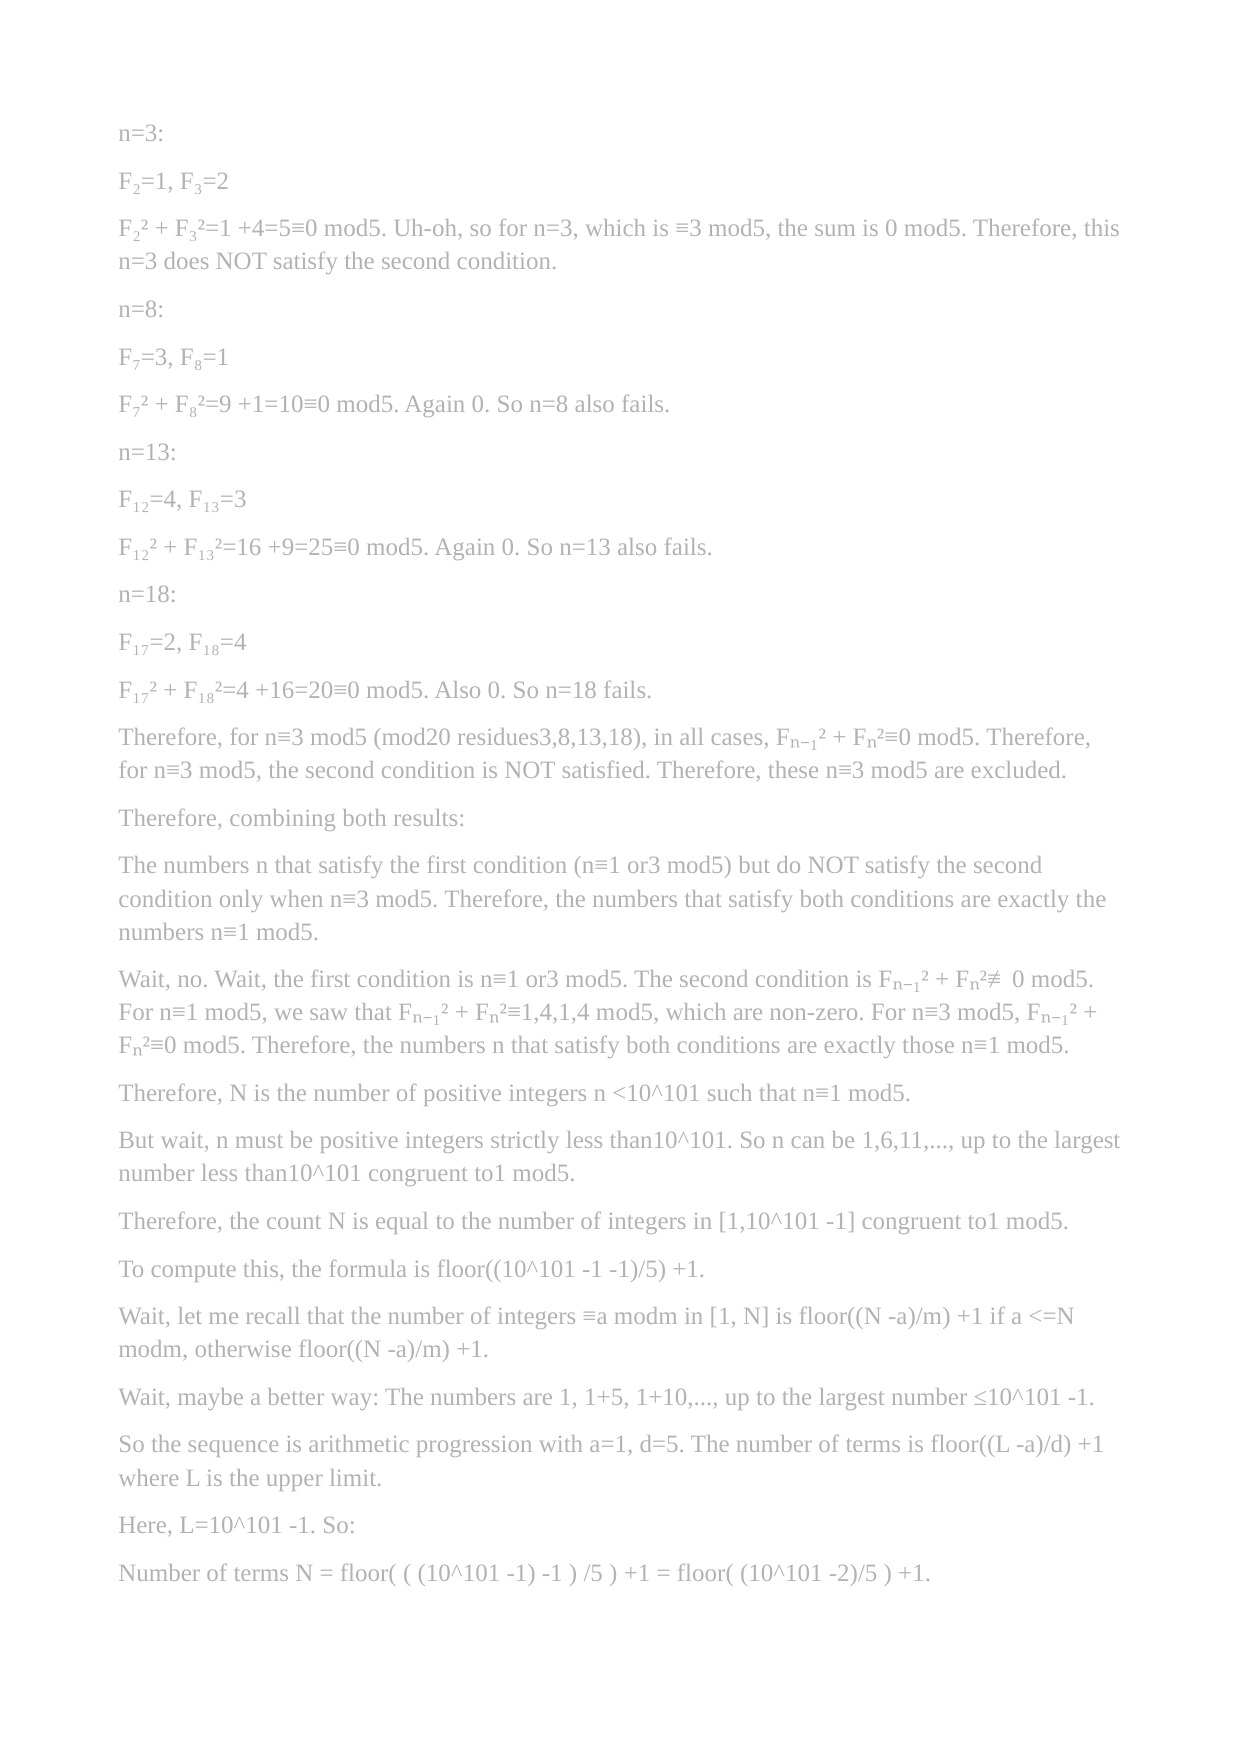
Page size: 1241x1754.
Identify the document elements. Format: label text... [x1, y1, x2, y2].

text n=18: [118, 579, 1122, 608]
text Wait, let me recall that the number of integers ≡a modm in [1, N] is floor((N -a)/m) +1 if a <=N modm, otherwise floor((N -a)/m) +1. [118, 1301, 1122, 1363]
text n=8: [118, 294, 1122, 323]
text F₁₇=2, F₁₈=4 [118, 627, 1122, 656]
text F₇=3, F₈=1 [118, 342, 1122, 370]
text F₂=1, F₃=2 [118, 166, 1122, 194]
text n=13: [118, 437, 1122, 466]
text n=3: [118, 118, 1122, 147]
text Therefore, for n≡3 mod5 (mod20 residues3,8,13,18), in all cases, Fₙ₋₁² + Fₙ²≡0 mod5. Therefore, for n≡3 mod5, the second condition is NOT satisfied. Therefore, these n≡3 mod5 are excluded. [118, 722, 1122, 784]
text F₁₂² + F₁₃²=16 +9=25≡0 mod5. Again 0. So n=13 also fails. [118, 532, 1122, 561]
text So the sequence is arithmetic progression with a=1, d=5. The number of terms is floor((L -a)/d) +1 where L is the upper limit. [118, 1429, 1122, 1491]
text F₇² + F₈²=9 +1=10≡0 mod5. Again 0. So n=8 also fails. [118, 389, 1122, 418]
text Therefore, the count N is equal to the number of integers in [1,10^101 -1] congruent to1 mod5. [118, 1206, 1122, 1235]
text The numbers n that satisfy the first condition (n≡1 or3 mod5) but do NOT satisfy the second condition only when n≡3 mod5. Therefore, the numbers that satisfy both conditions are exactly the numbers n≡1 mod5. [118, 851, 1122, 945]
text Therefore, N is the number of positive integers n <10^101 such that n≡1 mod5. [118, 1078, 1122, 1107]
text Wait, no. Wait, the first condition is n≡1 or3 mod5. The second condition is Fₙ₋₁² + Fₙ²≢0 mod5. For n≡1 mod5, we saw that Fₙ₋₁² + Fₙ²≡1,4,1,4 mod5, which are non-zero. For n≡3 mod5, Fₙ₋₁² + Fₙ²≡0 mod5. Therefore, the numbers n that satisfy both conditions are exactly those n≡1 mod5. [118, 964, 1122, 1059]
text Number of terms N = floor( ( (10^101 -1) -1 ) /5 ) +1 = floor( (10^101 -2)/5 ) +1. [118, 1558, 1122, 1587]
text But wait, n must be positive integers strictly less than10^101. So n can be 1,6,11,..., up to the largest number less than10^101 congruent to1 mod5. [118, 1126, 1122, 1187]
text Therefore, combining both results: [118, 803, 1122, 832]
text F₁₇² + F₁₈²=4 +16=20≡0 mod5. Also 0. So n=18 fails. [118, 675, 1122, 703]
text Wait, maybe a better way: The numbers are 1, 1+5, 1+10,..., up to the largest number ≤10^101 -1. [118, 1382, 1122, 1411]
text F₁₂=4, F₁₃=3 [118, 484, 1122, 513]
text Here, L=10^101 -1. So: [118, 1510, 1122, 1539]
text F₂² + F₃²=1 +4=5≡0 mod5. Uh-oh, so for n=3, which is ≡3 mod5, the sum is 0 mod5. Therefore, this n=3 does NOT satisfy the second condition. [118, 213, 1122, 275]
text To compute this, the formula is floor((10^101 -1 -1)/5) +1. [118, 1254, 1122, 1282]
